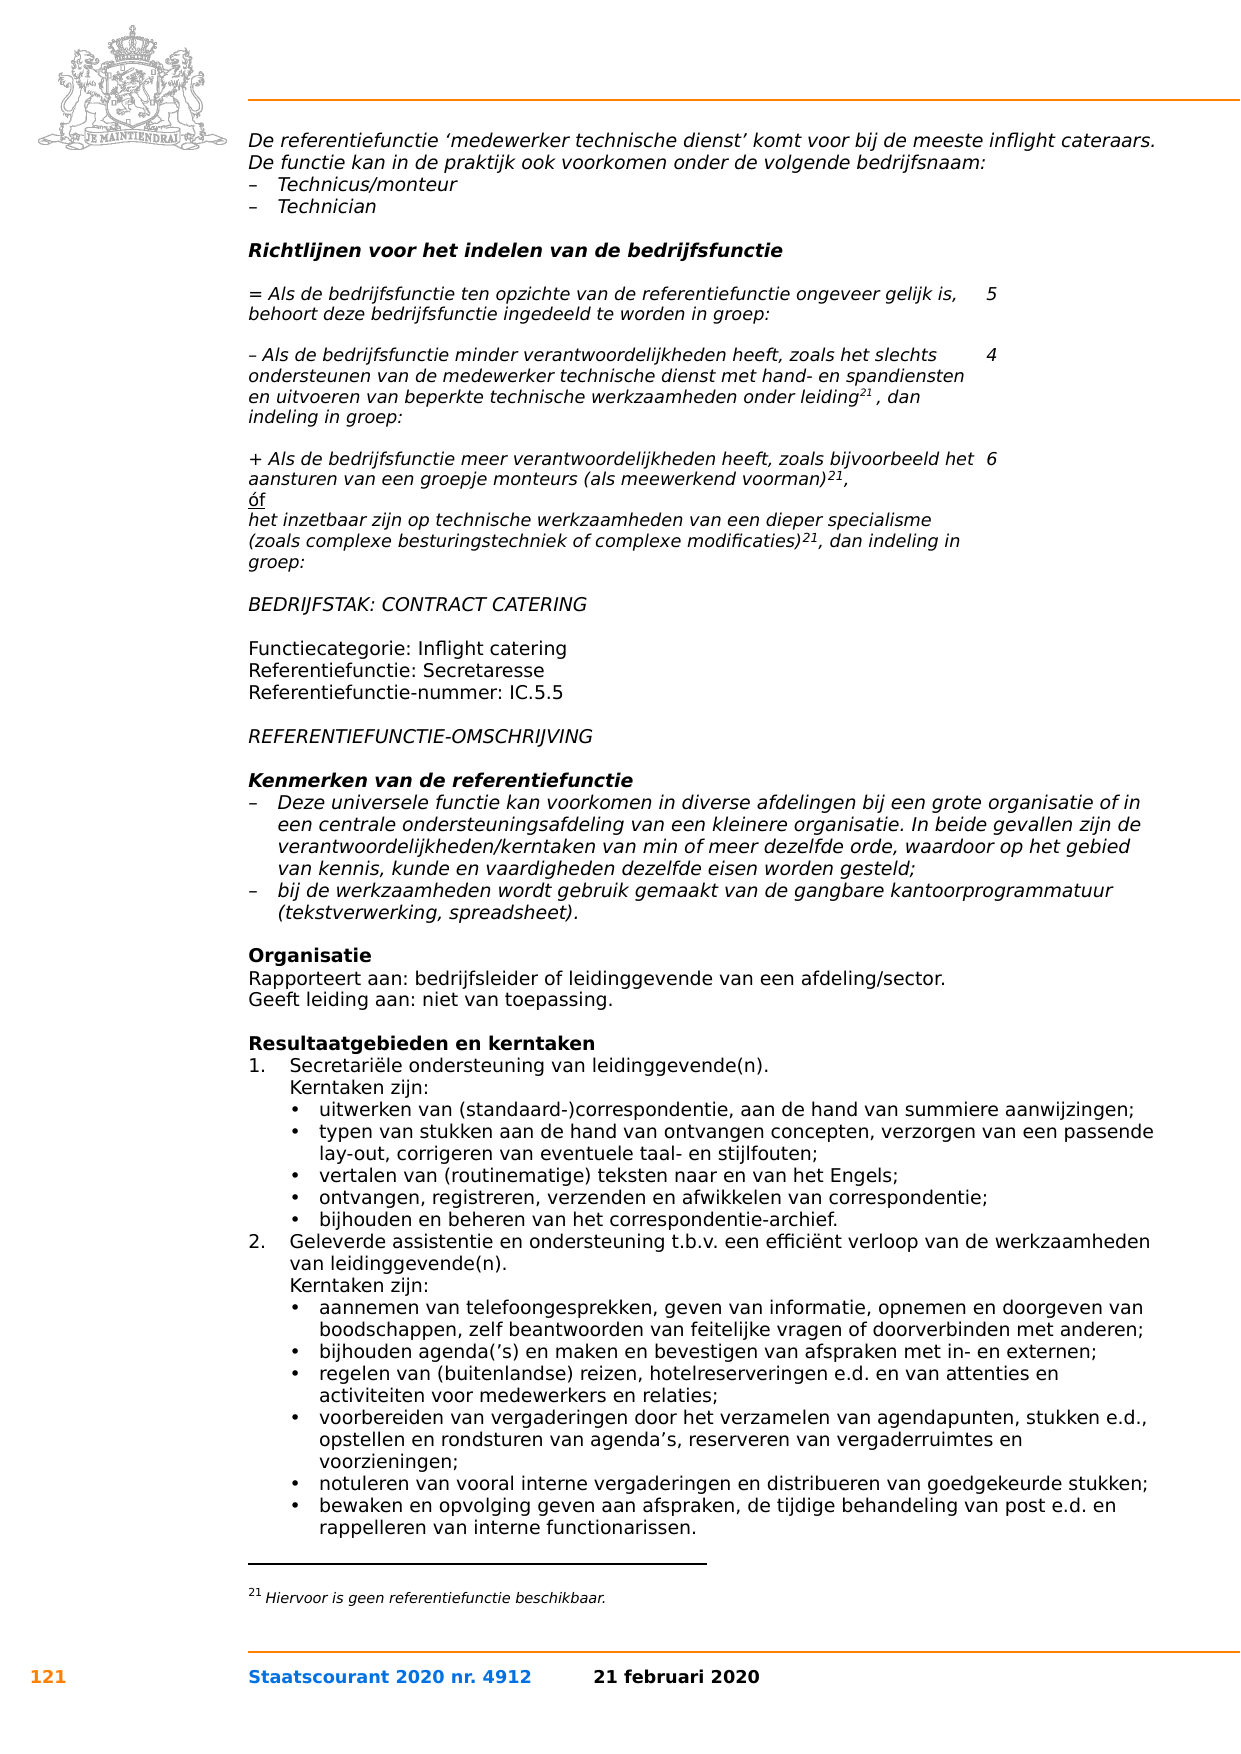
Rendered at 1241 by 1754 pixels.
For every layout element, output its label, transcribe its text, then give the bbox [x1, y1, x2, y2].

text – Technician [248, 196, 1163, 218]
text Functiecategorie: Inflight catering [248, 638, 1163, 660]
text Richtlijnen voor het indelen van de bedrijfsfunctie [248, 240, 1163, 262]
table_header = Als de bedrijfsfunctie ten opzichte van de referentiefunctie ongeveer gelijk is, behoort deze bedrijfsfunctie ingedeeld te worden in groep: [248, 284, 980, 325]
text Organisatie [248, 945, 1163, 967]
text • voorbereiden van vergaderingen door het verzamelen van agendapunten, stukken e.d., opstellen en rondsturen van agenda’s, reserveren van vergaderruimtes en voorzieningen; [289, 1407, 1163, 1473]
table_cell 4 [980, 345, 1163, 428]
text • notuleren van vooral interne vergaderingen en distribueren van goedgekeurde stukken; [289, 1473, 1163, 1495]
table_header 5 [980, 284, 1163, 325]
text • aannemen van telefoongesprekken, geven van informatie, opnemen en doorgeven van boodschappen, zelf beantwoorden van feitelijke vragen of doorverbinden met anderen; [289, 1297, 1163, 1341]
text – Deze universele functie kan voorkomen in diverse afdelingen bij een grote organisatie of in een centrale ondersteuningsafdeling van een kleinere organisatie. In beide gevallen zijn de verantwoordelijkheden/kerntaken van min of meer dezelfde orde, waardoor op het gebied van kennis, kunde en vaardigheden dezelfde eisen worden gesteld; [248, 792, 1163, 879]
text Referentiefunctie: Secretaresse [248, 660, 1163, 682]
text • uitwerken van (standaard-)correspondentie, aan de hand van summiere aanwijzingen; [289, 1099, 1163, 1121]
table_cell – Als de bedrijfsfunctie minder verantwoordelijkheden heeft, zoals het slechts ondersteunen van de medewerker technische dienst met hand- en spandiensten en uitvoeren van beperkte technische werkzaamheden onder leiding, dan indeling in groep: [248, 345, 980, 428]
table_cell [980, 428, 1163, 448]
text • vertalen van (routinematige) teksten naar en van het Engels; [289, 1165, 1163, 1187]
table_cell [248, 325, 980, 345]
table_cell [248, 428, 980, 448]
subtitle BEDRIJFSTAK: CONTRACT CATERING [248, 594, 1163, 616]
text 2. Geleverde assistentie en ondersteuning t.b.v. een efficiënt verloop van de werkzaamheden van leidinggevende(n). [248, 1231, 1163, 1275]
text • typen van stukken aan de hand van ontvangen concepten, verzorgen van een passende lay-out, corrigeren van eventuele taal- en stijlfouten; [289, 1121, 1163, 1165]
table_cell [980, 325, 1163, 345]
text De referentiefunctie ‘medewerker technische dienst’ komt voor bij de meeste inflight cateraars. [248, 130, 1163, 152]
table_cell + Als de bedrijfsfunctie meer verantwoordelijkheden heeft, zoals bijvoorbeeld het aansturen van een groepje monteurs (als meewerkend voorman)21, óf het inzetbaar zijn op technische werkzaamheden van een dieper specialisme (zoals complexe besturingstechniek of complexe modificaties)21, dan indeling in groep: [248, 449, 980, 572]
text Geeft leiding aan: niet van toepassing. [248, 989, 1163, 1011]
subtitle REFERENTIEFUNCTIE-OMSCHRIJVING [248, 726, 1163, 748]
text – Technicus/monteur [248, 174, 1163, 196]
text • bewaken en opvolging geven aan afspraken, de tijdige behandeling van post e.d. en rappelleren van interne functionarissen. [289, 1495, 1163, 1539]
text Referentiefunctie-nummer: IC.5.5 [248, 682, 1163, 704]
text • bijhouden agenda(’s) en maken en bevestigen van afspraken met in- en externen; [289, 1341, 1163, 1363]
text • regelen van (buitenlandse) reizen, hotelreserveringen e.d. en van attenties en activiteiten voor medewerkers en relaties; [289, 1363, 1163, 1407]
text Rapporteert aan: bedrijfsleider of leidinggevende van een afdeling/sector. [248, 967, 1163, 989]
text • ontvangen, registreren, verzenden en afwikkelen van correspondentie; [289, 1187, 1163, 1209]
text – bij de werkzaamheden wordt gebruik gemaakt van de gangbare kantoorprogrammatuur (tekstverwerking, spreadsheet). [248, 879, 1163, 923]
picture [38, 25, 227, 150]
text • bijhouden en beheren van het correspondentie-archief. [289, 1209, 1163, 1231]
text De functie kan in de praktijk ook voorkomen onder de volgende bedrijfsnaam: [248, 152, 1163, 174]
text Kerntaken zijn: [289, 1077, 1163, 1099]
text Resultaatgebieden en kerntaken [248, 1033, 1163, 1055]
text Kerntaken zijn: [289, 1275, 1163, 1297]
table_cell 6 [980, 449, 1163, 572]
text Kenmerken van de referentiefunctie [248, 770, 1163, 792]
text 1. Secretariële ondersteuning van leidinggevende(n). [248, 1055, 1163, 1077]
